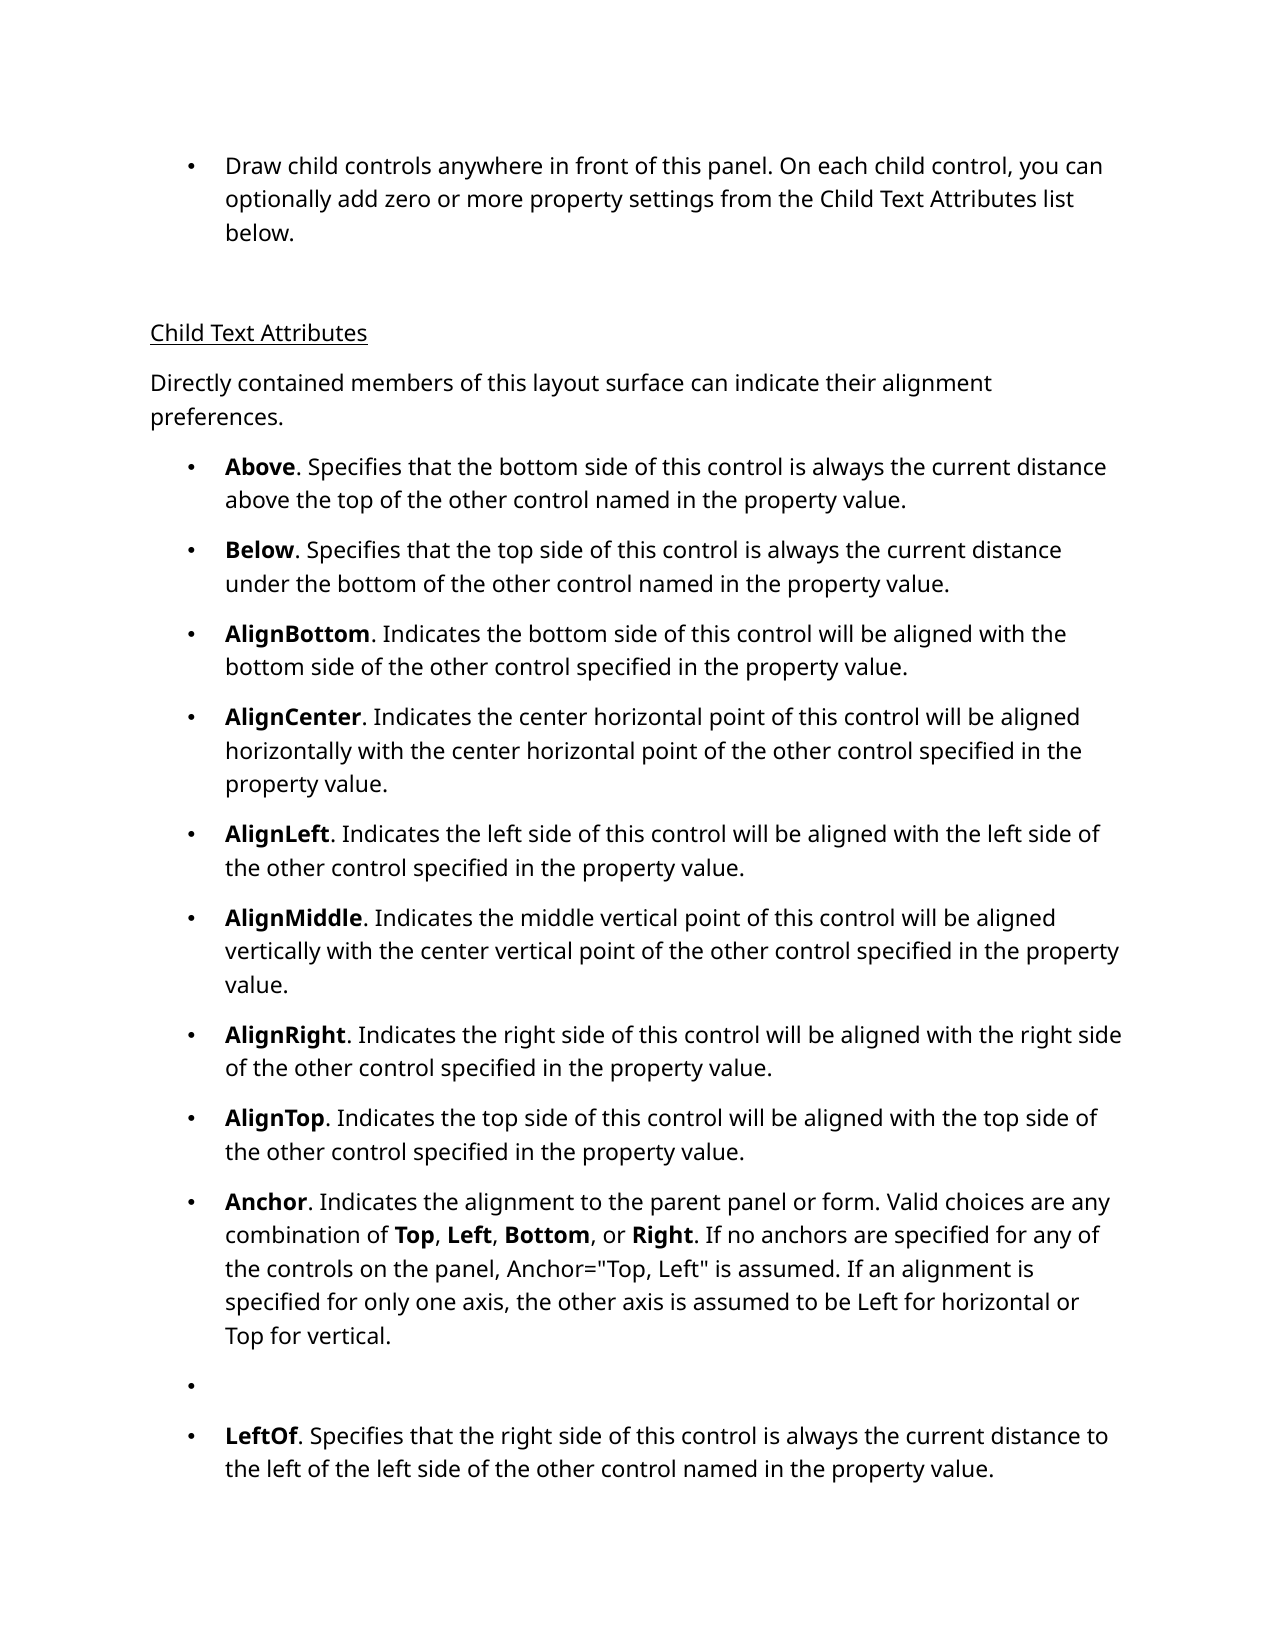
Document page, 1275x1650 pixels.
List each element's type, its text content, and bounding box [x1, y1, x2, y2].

text Directly contained members of this layout surface can indicate their alignment preferences. [150, 367, 1125, 432]
list Anchor. Indicates the alignment to the parent panel or form. Valid choices are any combination of Top, Left, Bottom, or Right. If no anchors are specified for any of the controls on the panel, Anchor="Top, Left" is assumed. If an alignment is specified for only one axis, the other axis is assumed to be Left for horizontal or Top for vertical. [187, 1186, 1125, 1351]
list AlignRight. Indicates the right side of this control will be aligned with the right side of the other control specified in the property value. [187, 1019, 1125, 1083]
list AlignCenter. Indicates the center horizontal point of this control will be aligned horizontally with the center horizontal point of the other control specified in the property value. [187, 701, 1125, 799]
list AlignLeft. Indicates the left side of this control will be aligned with the left side of the other control specified in the property value. [187, 818, 1125, 883]
list AlignTop. Indicates the top side of this control will be aligned with the top side of the other control specified in the property value. [187, 1102, 1125, 1167]
text Child Text Attributes [150, 317, 1125, 348]
list Below. Specifies that the top side of this control is always the current distance under the bottom of the other control named in the property value. [187, 534, 1125, 599]
list AlignMiddle. Indicates the middle vertical point of this control will be aligned vertically with the center vertical point of the other control specified in the property value. [187, 902, 1125, 1000]
list Above. Specifies that the bottom side of this control is always the current distance above the top of the other control named in the property value. [187, 451, 1125, 515]
list AlignBottom. Indicates the bottom side of this control will be aligned with the bottom side of the other control specified in the property value. [187, 618, 1125, 682]
list LeftOf. Specifies that the right side of this control is always the current distance to the left of the left side of the other control named in the property value. [187, 1420, 1125, 1484]
list Draw child controls anywhere in front of this panel. On each child control, you can optionally add zero or more property settings from the Child Text Attributes list below. [187, 150, 1125, 248]
